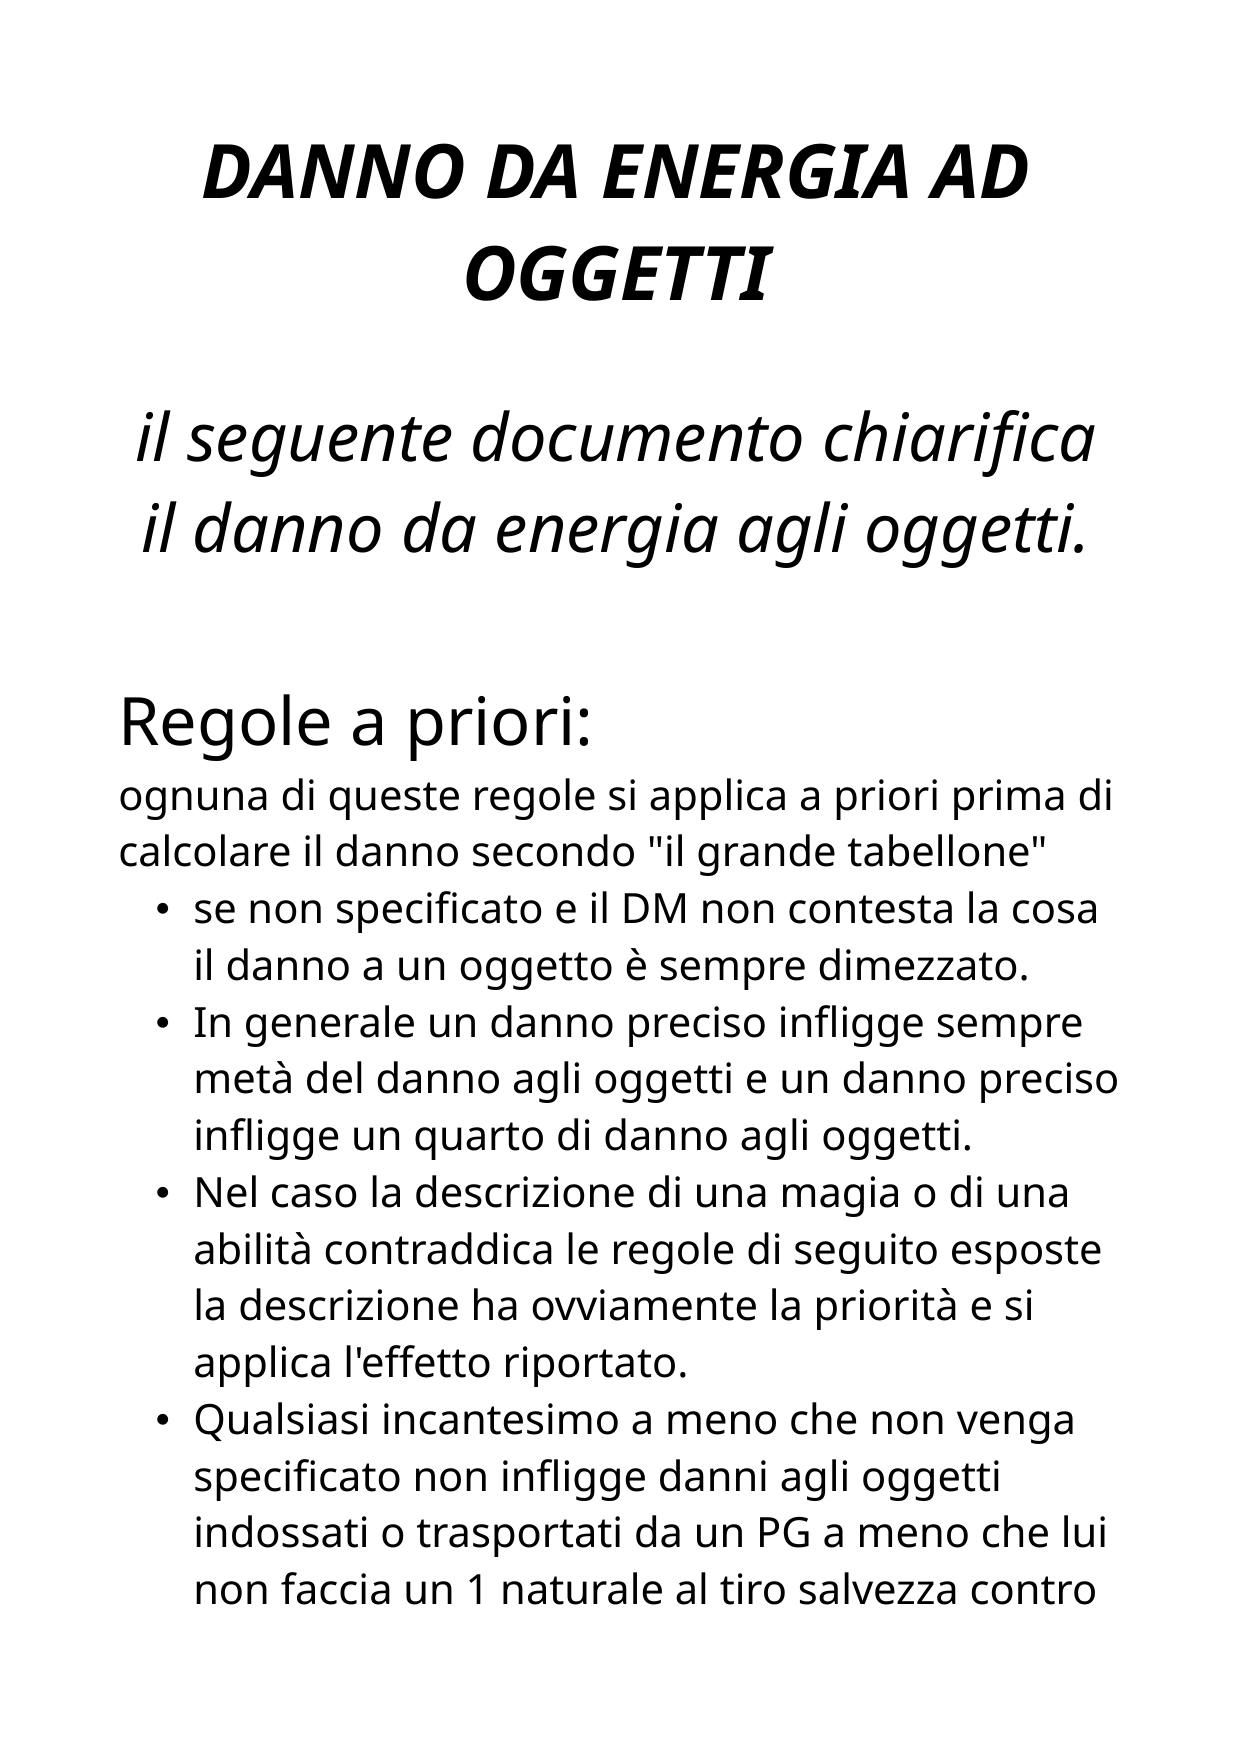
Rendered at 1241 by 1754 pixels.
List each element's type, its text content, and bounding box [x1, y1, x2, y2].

text il seguente documento chiarifica il danno da energia agli oggetti. [118, 391, 1122, 572]
list Nel caso la descrizione di una magia o di una abilità contraddica le regole di seguito esposte la descrizione ha ovviamente la priorità e si applica l'effetto riportato. [156, 1163, 1122, 1390]
text Regole a priori: ognuna di queste regole si applica a priori prima di calcolare il danno secondo "il grande tabellone" [118, 674, 1122, 879]
list se non specificato e il DM non contesta la cosa il danno a un oggetto è sempre dimezzato. [156, 879, 1122, 992]
text DANNO DA ENERGIA AD OGGETTI [118, 118, 1122, 322]
list In generale un danno preciso infligge sempre metà del danno agli oggetti e un danno preciso infligge un quarto di danno agli oggetti. [156, 992, 1122, 1163]
list Qualsiasi incantesimo a meno che non venga specificato non infligge danni agli oggetti indossati o trasportati da un PG a meno che lui non faccia un 1 naturale al tiro salvezza contro [156, 1390, 1122, 1617]
